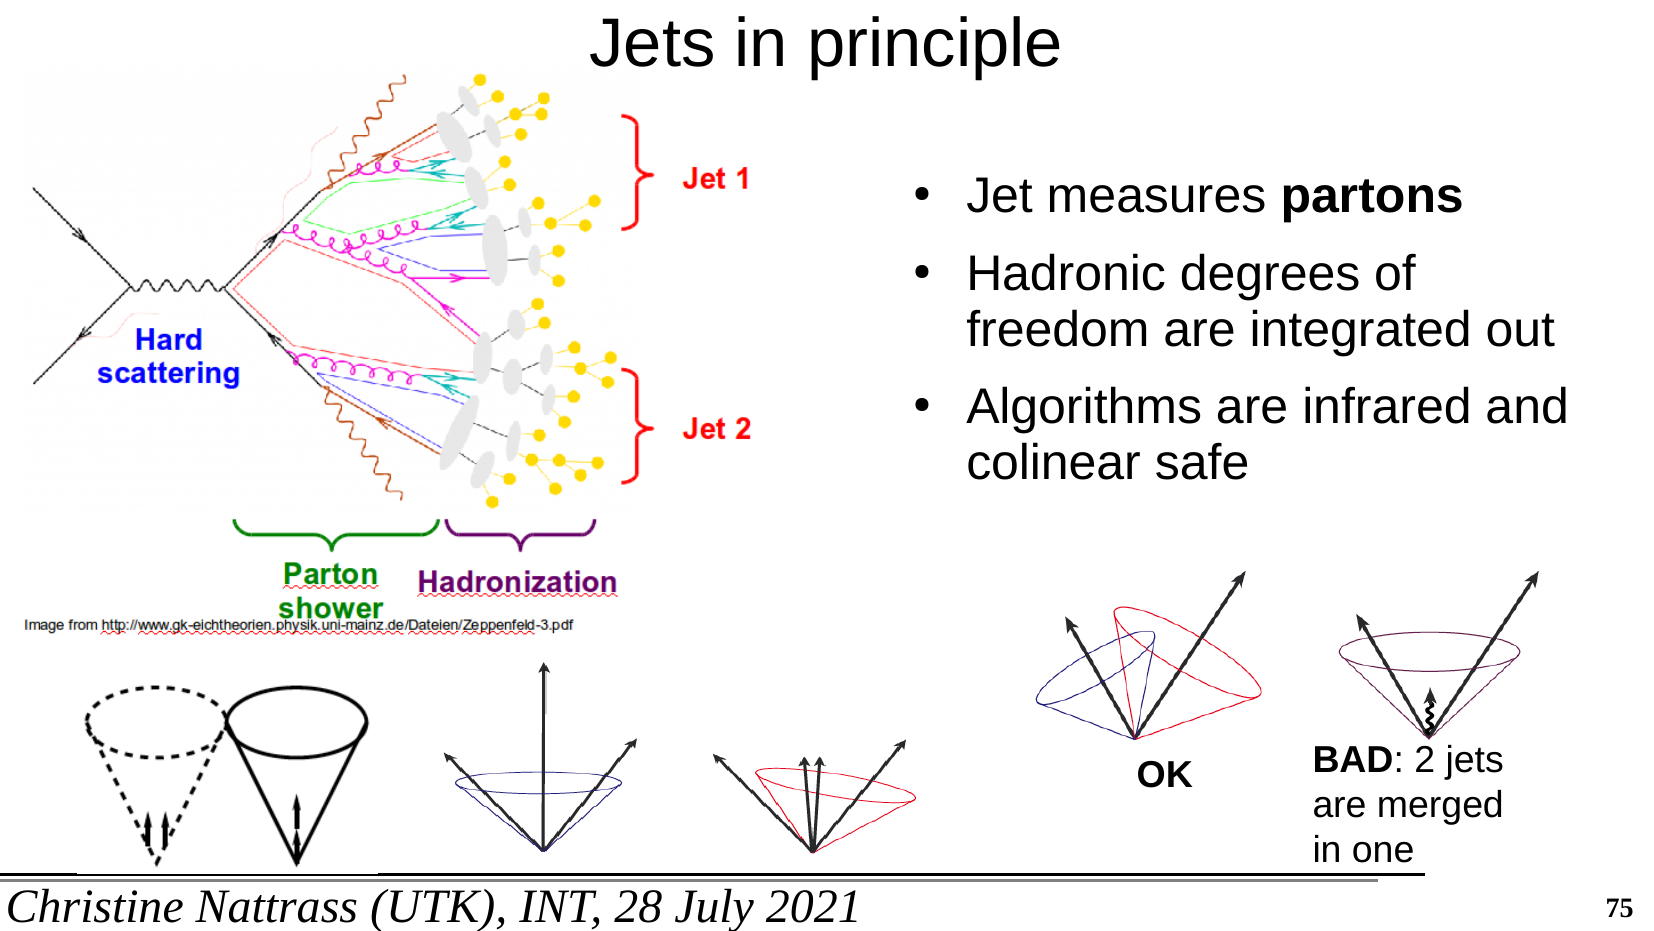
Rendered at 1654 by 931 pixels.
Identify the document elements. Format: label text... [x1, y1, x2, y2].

title Jets in principle [82, 2, 1571, 83]
list Jet measures partons Hadronic degrees of freedom are integrated out Algorithms are infrared and colinear safe [895, 167, 1606, 887]
picture [77, 682, 378, 874]
text_box BAD: 2 jets are merged in one [1262, 727, 1550, 878]
picture [15, 38, 1043, 855]
text_box OK [1086, 742, 1248, 803]
picture [1030, 571, 1549, 746]
